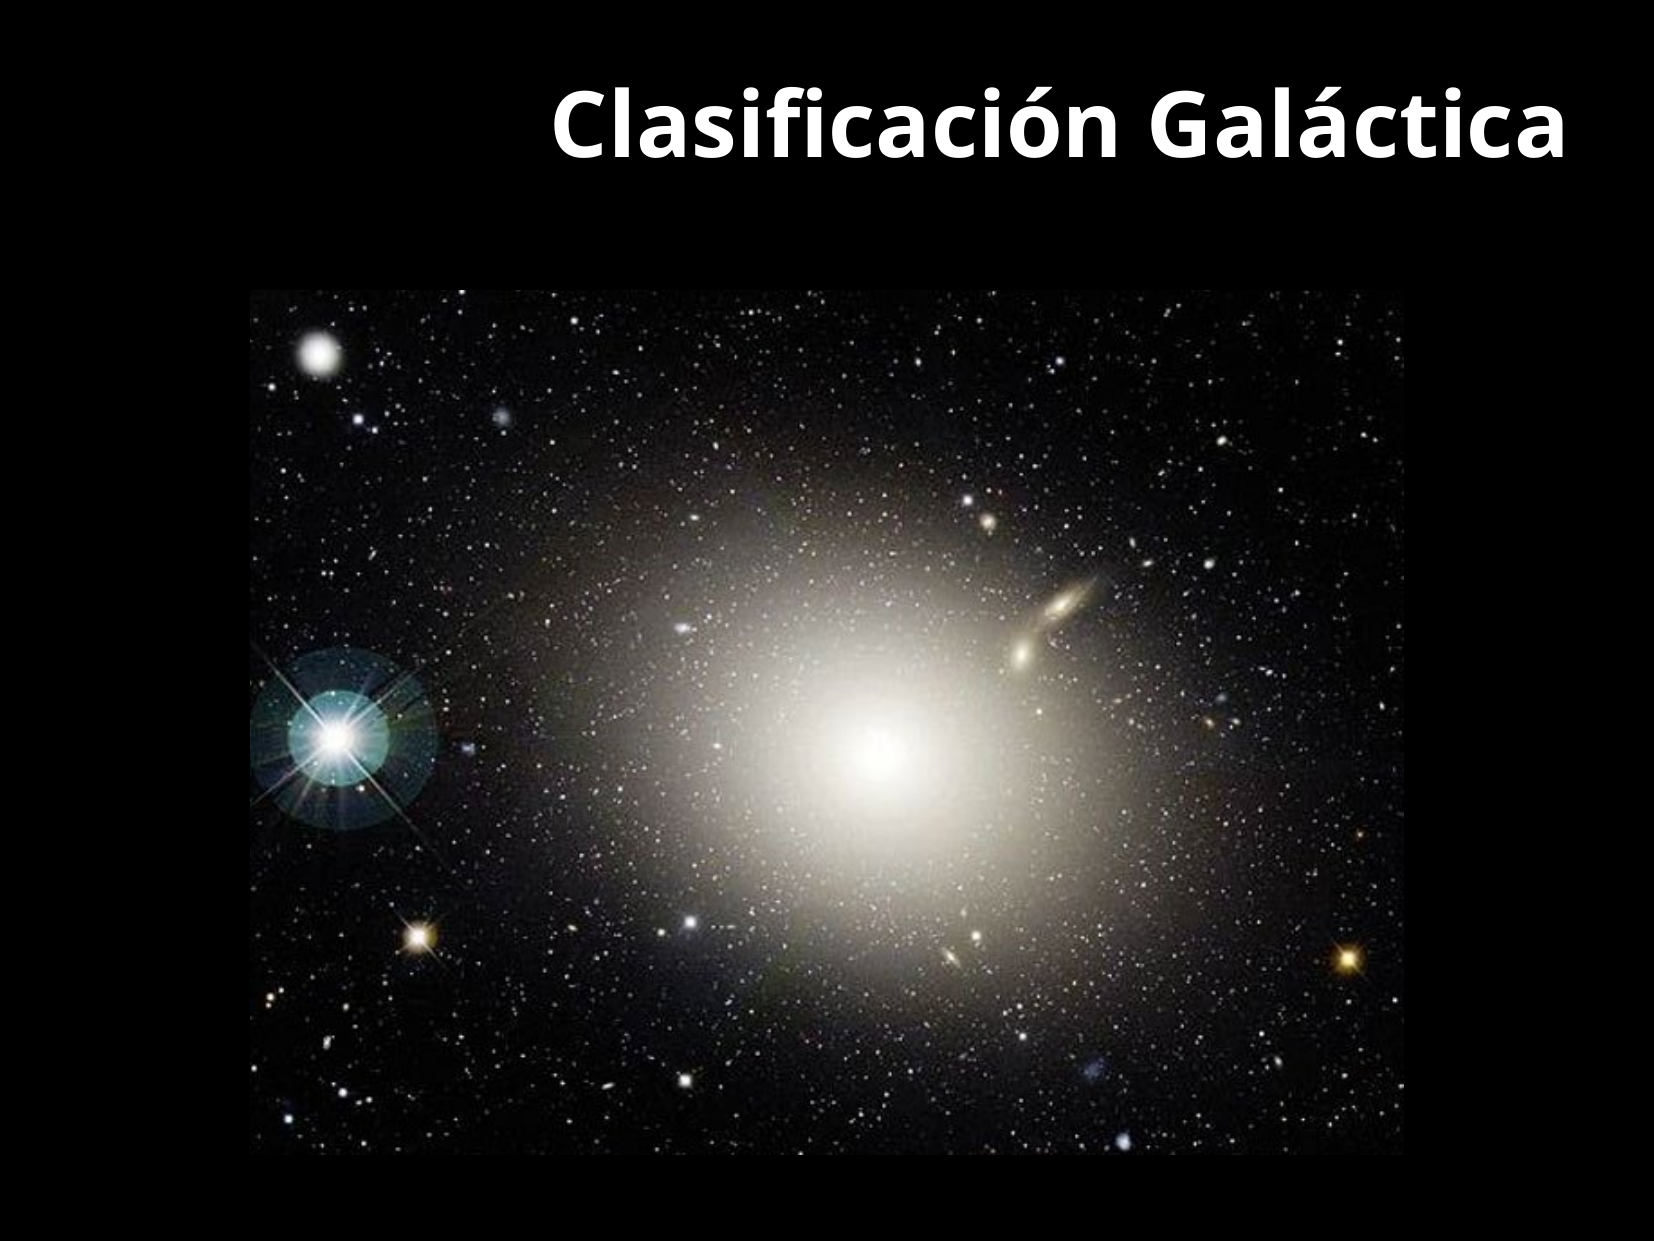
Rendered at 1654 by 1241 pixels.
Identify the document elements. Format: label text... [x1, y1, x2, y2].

title Clasificación Galáctica [82, 49, 1571, 196]
picture [250, 290, 1404, 1156]
